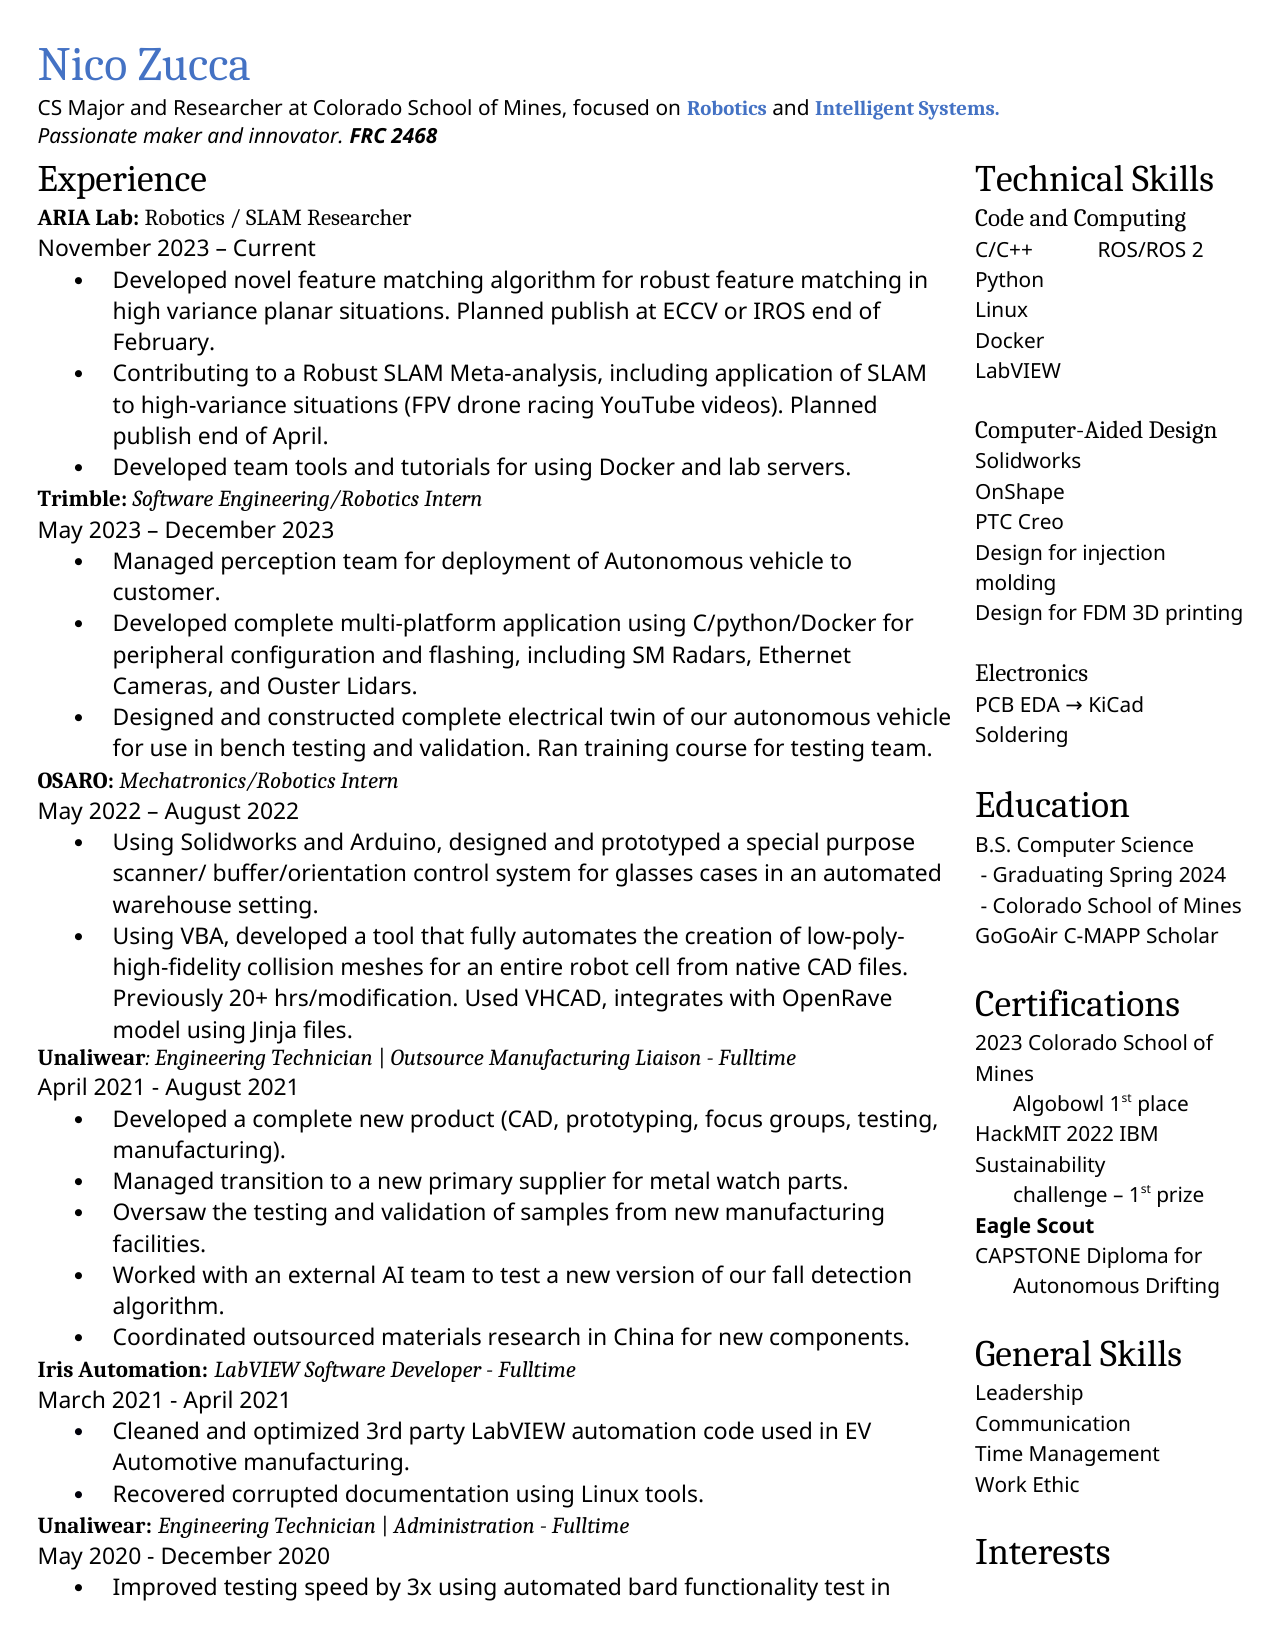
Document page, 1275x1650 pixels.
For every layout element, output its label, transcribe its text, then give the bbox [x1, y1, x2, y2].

text CS Major and Researcher at Colorado School of Mines, focused on Robotics and Intelligent Systems. [37, 93, 1237, 121]
text Passionate maker and innovator. FRC 2468 [37, 121, 1237, 149]
table_header Technical Skills Code and Computing Computer-Aided Design Solidworks OnShape PTC Creo Design for injection molding Design for FDM 3D printing Electronics PCB EDA → KiCad Soldering Education B.S. Computer Science - Graduating Spring 2024 - Colorado School of Mines GoGoAir C-MAPP Scholar Certifications 2023 Colorado School of Mines Algobowl 1st place HackMIT 2022 IBM Sustainability challenge – 1st prize Eagle Scout CAPSTONE Diploma for Autonomous Drifting General Skills Leadership Communication Time Management Work Ethic Interests [964, 158, 1264, 1602]
table_header C/C++ Python Linux Docker LabVIEW [975, 235, 1097, 385]
table_header Experience ARIA Lab: Robotics / SLAM Researcher November 2023 – Current Developed novel feature matching algorithm for robust feature matching in high variance planar situations. Planned publish at ECCV or IROS end of February. Contributing to a Robust SLAM Meta-analysis, including application of SLAM to high-variance situations (FPV drone racing YouTube videos). Planned publish end of April. Developed team tools and tutorials for using Docker and lab servers. Trimble: Software Engineering/Robotics Intern May 2023 – December 2023 Managed perception team for deployment of Autonomous vehicle to customer. Developed complete multi-platform application using C/python/Docker for peripheral configuration and flashing, including SM Radars, Ethernet Cameras, and Ouster Lidars. Designed and constructed complete electrical twin of our autonomous vehicle for use in bench testing and validation. Ran training course for testing team. OSARO: Mechatronics/Robotics Intern May 2022 – August 2022 Using Solidworks and Arduino, designed and prototyped a special purpose scanner/ buffer/orientation control system for glasses cases in an automated warehouse setting. Using VBA, developed a tool that fully automates the creation of low-poly-high-fidelity collision meshes for an entire robot cell from native CAD files. Previously 20+ hrs/modification. Used VHCAD, integrates with OpenRave model using Jinja files. Unaliwear: Engineering Technician | Outsource Manufacturing Liaison - Fulltime April 2021 - August 2021 Developed a complete new product (CAD, prototyping, focus groups, testing, manufacturing). Managed transition to a new primary supplier for metal watch parts. Oversaw the testing and validation of samples from new manufacturing facilities. Worked with an external AI team to test a new version of our fall detection algorithm. Coordinated outsourced materials research in China for new components. Iris Automation: LabVIEW Software Developer - Fulltime March 2021 - April 2021 Cleaned and optimized 3rd party LabVIEW automation code used in EV Automotive manufacturing. Recovered corrupted documentation using Linux tools. Unaliwear: Engineering Technician | Administration - Fulltime May 2020 - December 2020 Improved testing speed by 3x using automated bard functionality test in [26, 158, 964, 1602]
table_header ROS/ROS 2 [1097, 235, 1234, 385]
text Nico Zucca [37, 37, 1237, 93]
